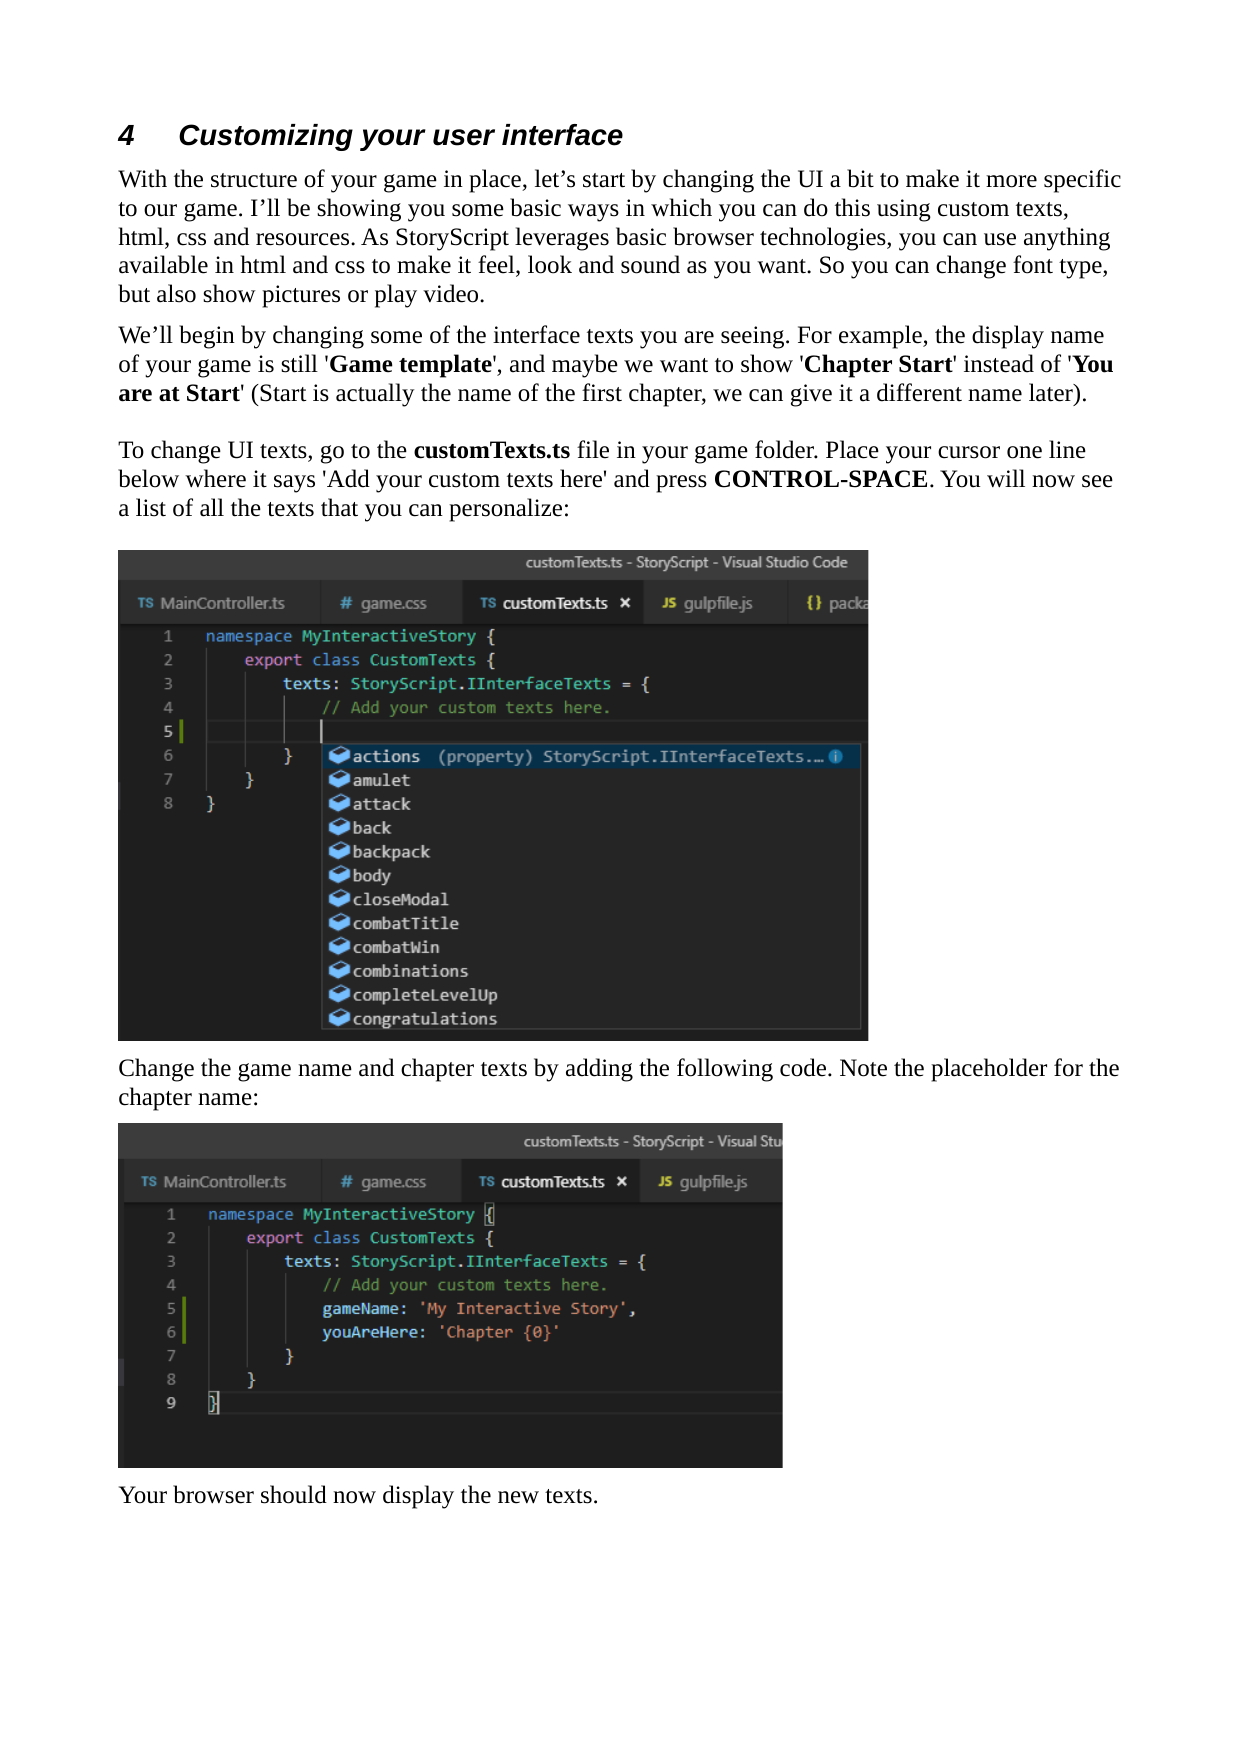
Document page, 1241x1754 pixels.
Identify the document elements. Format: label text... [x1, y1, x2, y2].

text We’ll begin by changing some of the interface texts you are seeing. For example, the display name of your game is still 'Game template', and maybe we want to show 'Chapter Start' instead of 'You are at Start' (Start is actually the name of the first chapter, we can give it a different name later). [118, 320, 1122, 407]
text Change the game name and chapter texts by adding the following code. Note the placeholder for the chapter name: [118, 1053, 1122, 1111]
text To change UI texts, go to the customTexts.ts file in your game folder. Place your cursor one line below where it says 'Add your custom texts here' and press CONTROL-SPACE. You will now see a list of all the texts that you can personalize: [118, 435, 1122, 522]
text Your browser should now display the new texts. [118, 1480, 1122, 1509]
subtitle Customizing your user interface [118, 118, 1122, 152]
text With the structure of your game in place, let’s start by changing the UI a bit to make it more specific to our game. I’ll be showing you some basic ways in which you can do this using custom texts, html, css and resources. As StoryScript leverages basic browser technologies, you can use anything available in html and css to make it feel, look and sound as you want. So you can change font type, but also show pictures or play video. [118, 164, 1122, 308]
